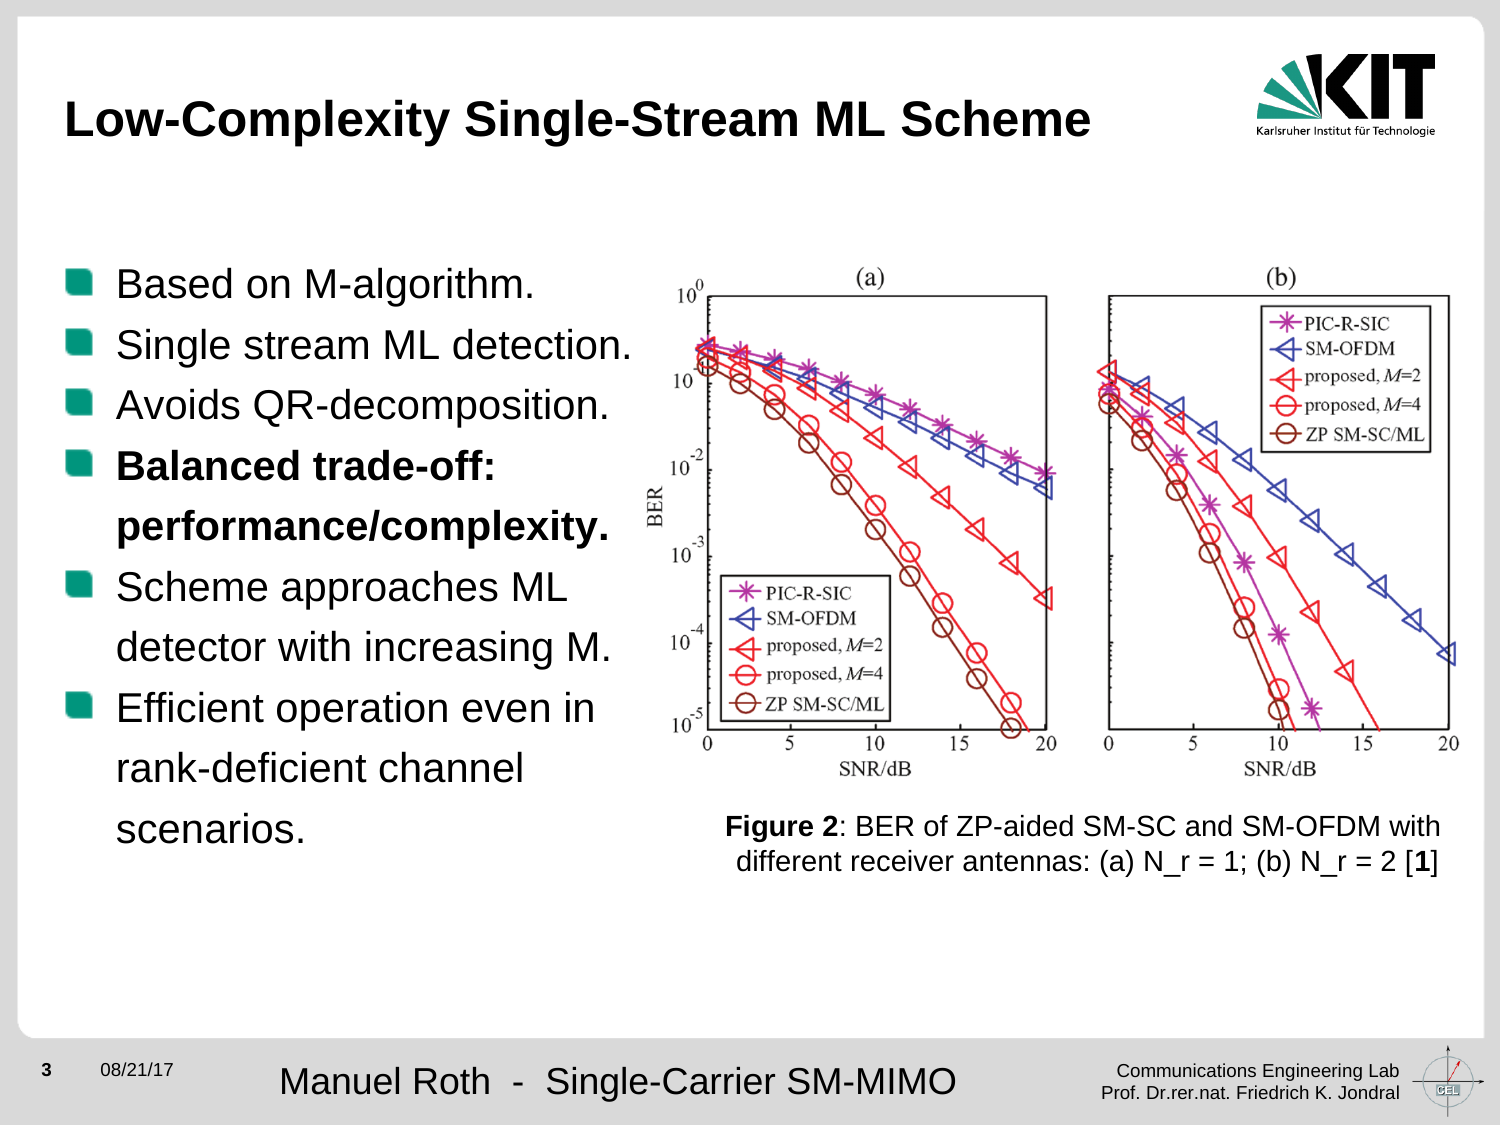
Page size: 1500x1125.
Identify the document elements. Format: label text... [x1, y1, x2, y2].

list Based on M-algorithm. Single stream ML detection. Avoids QR-decomposition. Balanced trade-off: performance/complexity. Scheme approaches ML detector with increasing M. Efficient operation even in rank-deficient channel scenarios. [64, 196, 1436, 1000]
title Low-Complexity Single-Stream ML Scheme [64, 54, 1198, 147]
text_box Figure 2: BER of ZP-aided SM-SC and SM-OFDM with different receiver antennas: (a) N_r = 1; (b) N_r = 2 [1] [675, 800, 1500, 886]
picture [0, 0, 1500, 1125]
